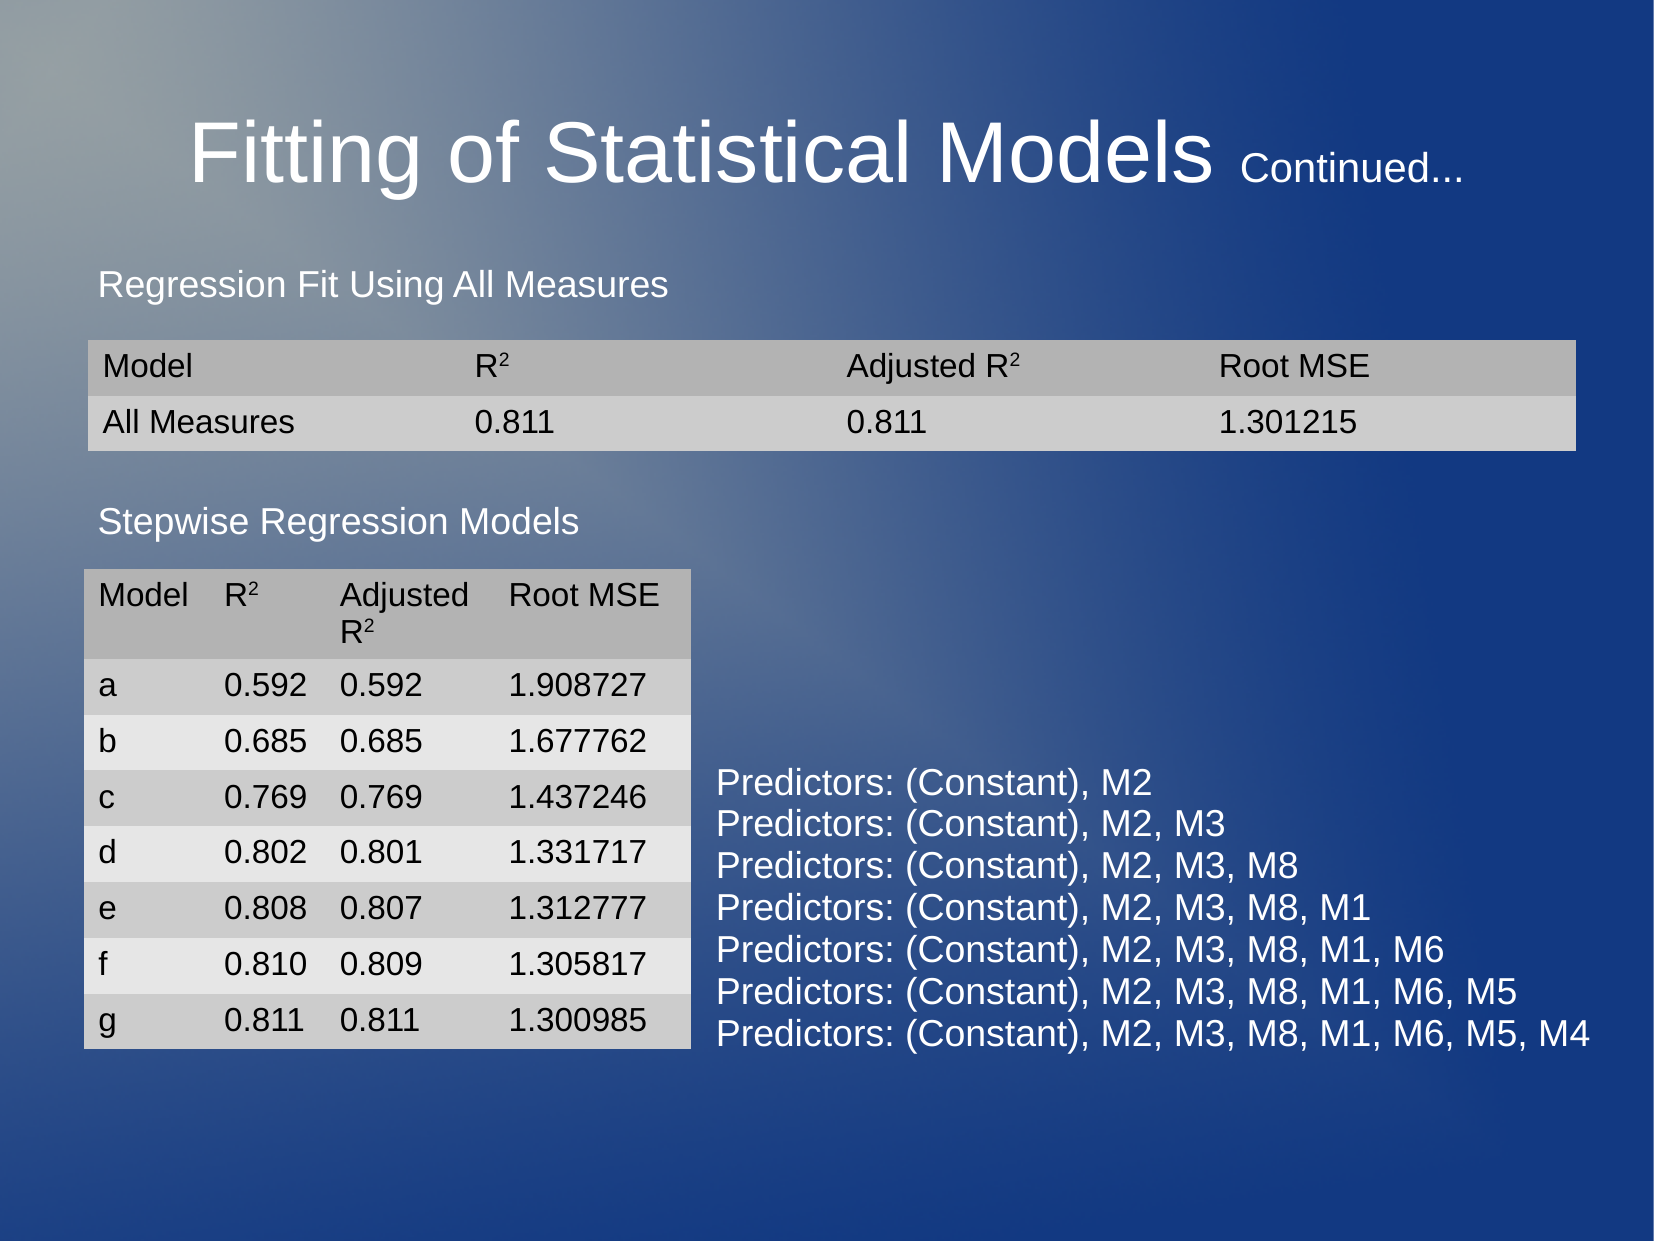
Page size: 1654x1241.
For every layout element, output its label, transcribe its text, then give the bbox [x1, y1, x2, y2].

table_cell 1.908727 [494, 659, 691, 715]
table_header R2 [209, 569, 325, 659]
table_cell 0.808 [209, 882, 325, 938]
table_cell a [84, 659, 209, 715]
table_header Adjusted R2 [325, 569, 494, 659]
table_cell 1.305817 [494, 938, 691, 994]
text_box Regression Fit Using All Measures [82, 256, 685, 314]
table_header Model [84, 569, 209, 659]
table_cell 0.592 [209, 659, 325, 715]
table_cell 0.685 [325, 715, 494, 770]
table_cell 1.301215 [1204, 396, 1576, 451]
table_header Model [88, 340, 460, 396]
table_header Root MSE [494, 569, 691, 659]
table_cell 0.809 [325, 938, 494, 994]
table_cell 0.801 [325, 826, 494, 882]
table_cell 0.685 [209, 715, 325, 770]
table_cell 0.769 [209, 770, 325, 826]
table_cell 0.811 [209, 994, 325, 1049]
table_cell 0.807 [325, 882, 494, 938]
table_cell 1.677762 [494, 715, 691, 770]
table_cell 0.769 [325, 770, 494, 826]
table_cell 1.300985 [494, 994, 691, 1049]
table_cell e [84, 882, 209, 938]
text_box Predictors: (Constant), M2 Predictors: (Constant), M2, M3 Predictors: (Constant), M2, M3, M8 Predictors: (Constant), M2, M3, M8, M1 Predictors: (Constant), M2, M3, M8, M1, M6 Predictors: (Constant), M2, M3, M8, M1, M6, M5 Predictors: (Constant), M2, M3, M8, M1, M6, M5, M4 [700, 753, 1607, 1063]
table_cell b [84, 715, 209, 770]
text_box Stepwise Regression Models [82, 492, 595, 550]
table_cell c [84, 770, 209, 826]
table_cell 0.811 [460, 396, 832, 451]
table_cell f [84, 938, 209, 994]
table_cell 1.331717 [494, 826, 691, 882]
table_cell d [84, 826, 209, 882]
table_header Root MSE [1204, 340, 1576, 396]
title Fitting of Statistical Models Continued... [82, 49, 1571, 257]
table_cell 1.312777 [494, 882, 691, 938]
table_cell 0.811 [832, 396, 1204, 451]
table_cell 0.810 [209, 938, 325, 994]
table_cell 0.802 [209, 826, 325, 882]
table_cell g [84, 994, 209, 1049]
picture [0, 0, 1654, 1241]
table_cell 0.811 [325, 994, 494, 1049]
table_header Adjusted R2 [832, 340, 1204, 396]
table_header R2 [460, 340, 832, 396]
table_cell All Measures [88, 396, 460, 451]
table_cell 1.437246 [494, 770, 691, 826]
table_cell 0.592 [325, 659, 494, 715]
